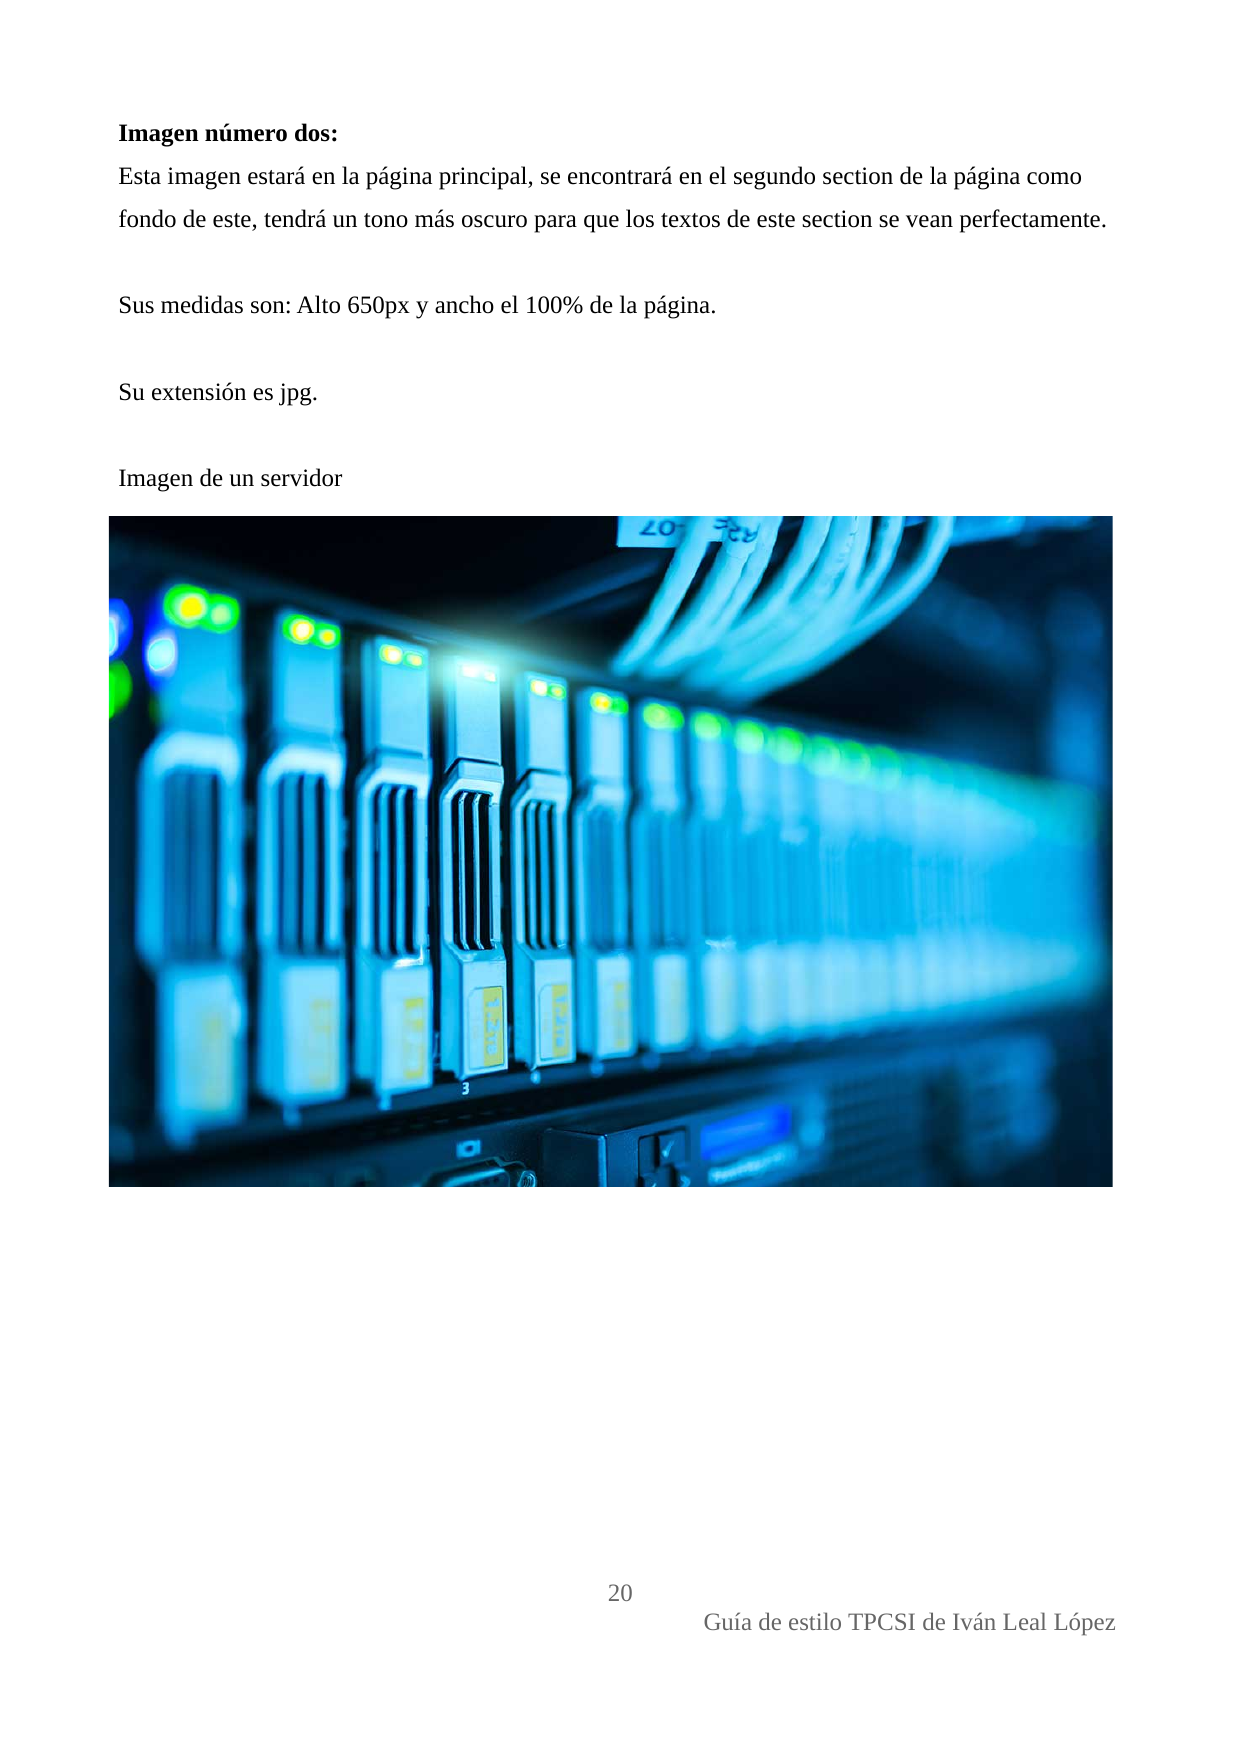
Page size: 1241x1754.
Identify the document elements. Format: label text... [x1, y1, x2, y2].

picture [593, 936, 614, 951]
picture [500, 1174, 516, 1187]
text Imagen número dos: [118, 118, 1122, 147]
picture [578, 812, 585, 942]
picture [531, 859, 535, 936]
picture [428, 1172, 453, 1187]
picture [355, 1179, 368, 1187]
picture [575, 795, 583, 803]
picture [690, 516, 1113, 1040]
text Su extensión es jpg. [118, 377, 1122, 406]
picture [1088, 846, 1113, 930]
text Sus medidas son: Alto 650px y ancho el 100% de la página. [118, 291, 1122, 319]
picture [479, 1176, 499, 1187]
picture [587, 692, 629, 820]
picture [686, 699, 697, 710]
picture [897, 516, 926, 556]
picture [642, 703, 684, 815]
picture [454, 1161, 497, 1174]
picture [624, 688, 634, 692]
picture [108, 516, 1113, 1187]
picture [570, 759, 574, 774]
picture [958, 516, 989, 523]
picture [633, 705, 638, 717]
picture [596, 954, 632, 1056]
picture [538, 805, 547, 810]
picture [459, 1182, 476, 1187]
text Imagen de un servidor [118, 463, 1122, 492]
picture [712, 1153, 783, 1180]
picture [655, 694, 684, 701]
picture [890, 560, 901, 575]
text Esta imagen estará en la página principal, se encontrará en el segundo section de la página como fondo de este, tendrá un tono más oscuro para que los textos de este section se vean perfectamente. [118, 161, 1122, 233]
picture [463, 1157, 473, 1161]
picture [653, 955, 689, 1046]
picture [655, 516, 953, 681]
picture [619, 942, 628, 951]
picture [632, 732, 637, 781]
picture [578, 772, 587, 792]
picture [592, 879, 596, 917]
